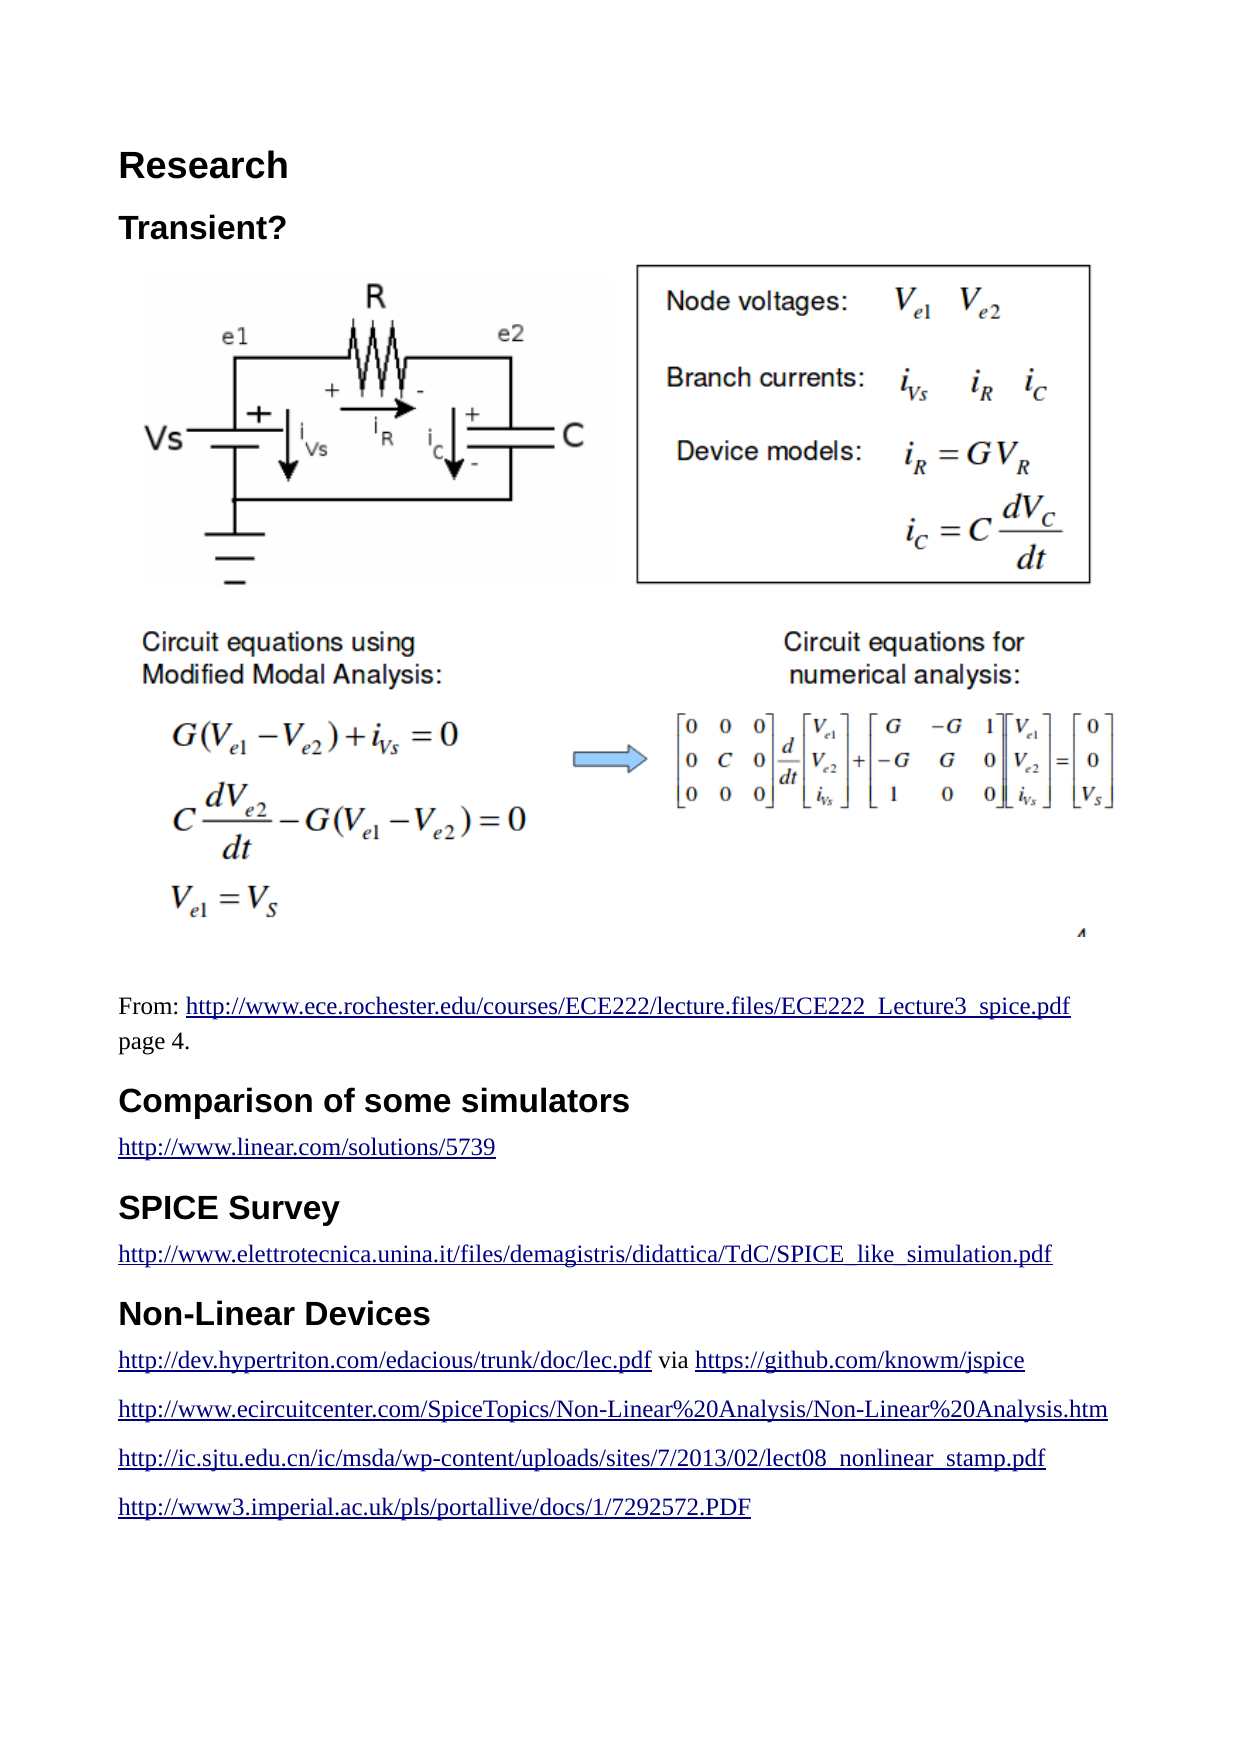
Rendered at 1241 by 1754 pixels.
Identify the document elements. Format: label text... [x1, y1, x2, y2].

text From: http://www.ece.rochester.edu/courses/ECE222/lecture.files/ECE222_Lecture3_spice.pdf page 4. [118, 991, 1122, 1054]
picture [118, 258, 1123, 937]
text http://dev.hypertriton.com/edacious/trunk/doc/lec.pdf via https://github.com/knowm/jspice [118, 1345, 1122, 1374]
subtitle SPICE Survey [118, 1187, 1122, 1226]
text http://www3.imperial.ac.uk/pls/portallive/docs/1/7292572.PDF [118, 1492, 1122, 1521]
subtitle Comparison of some simulators [118, 1081, 1122, 1120]
text http://www.linear.com/solutions/5739 [118, 1132, 1122, 1161]
text http://www.elettrotecnica.unina.it/files/demagistris/didattica/TdC/SPICE_like_simulation.pdf [118, 1239, 1122, 1267]
subtitle Research [118, 143, 1122, 187]
subtitle Transient? [118, 208, 1122, 246]
text http://www.ecircuitcenter.com/SpiceTopics/Non-Linear%20Analysis/Non-Linear%20Analysis.htm [118, 1394, 1122, 1423]
text http://ic.sjtu.edu.cn/ic/msda/wp-content/uploads/sites/7/2013/02/lect08_nonlinear_stamp.pdf [118, 1443, 1122, 1472]
subtitle Non-Linear Devices [118, 1294, 1122, 1333]
